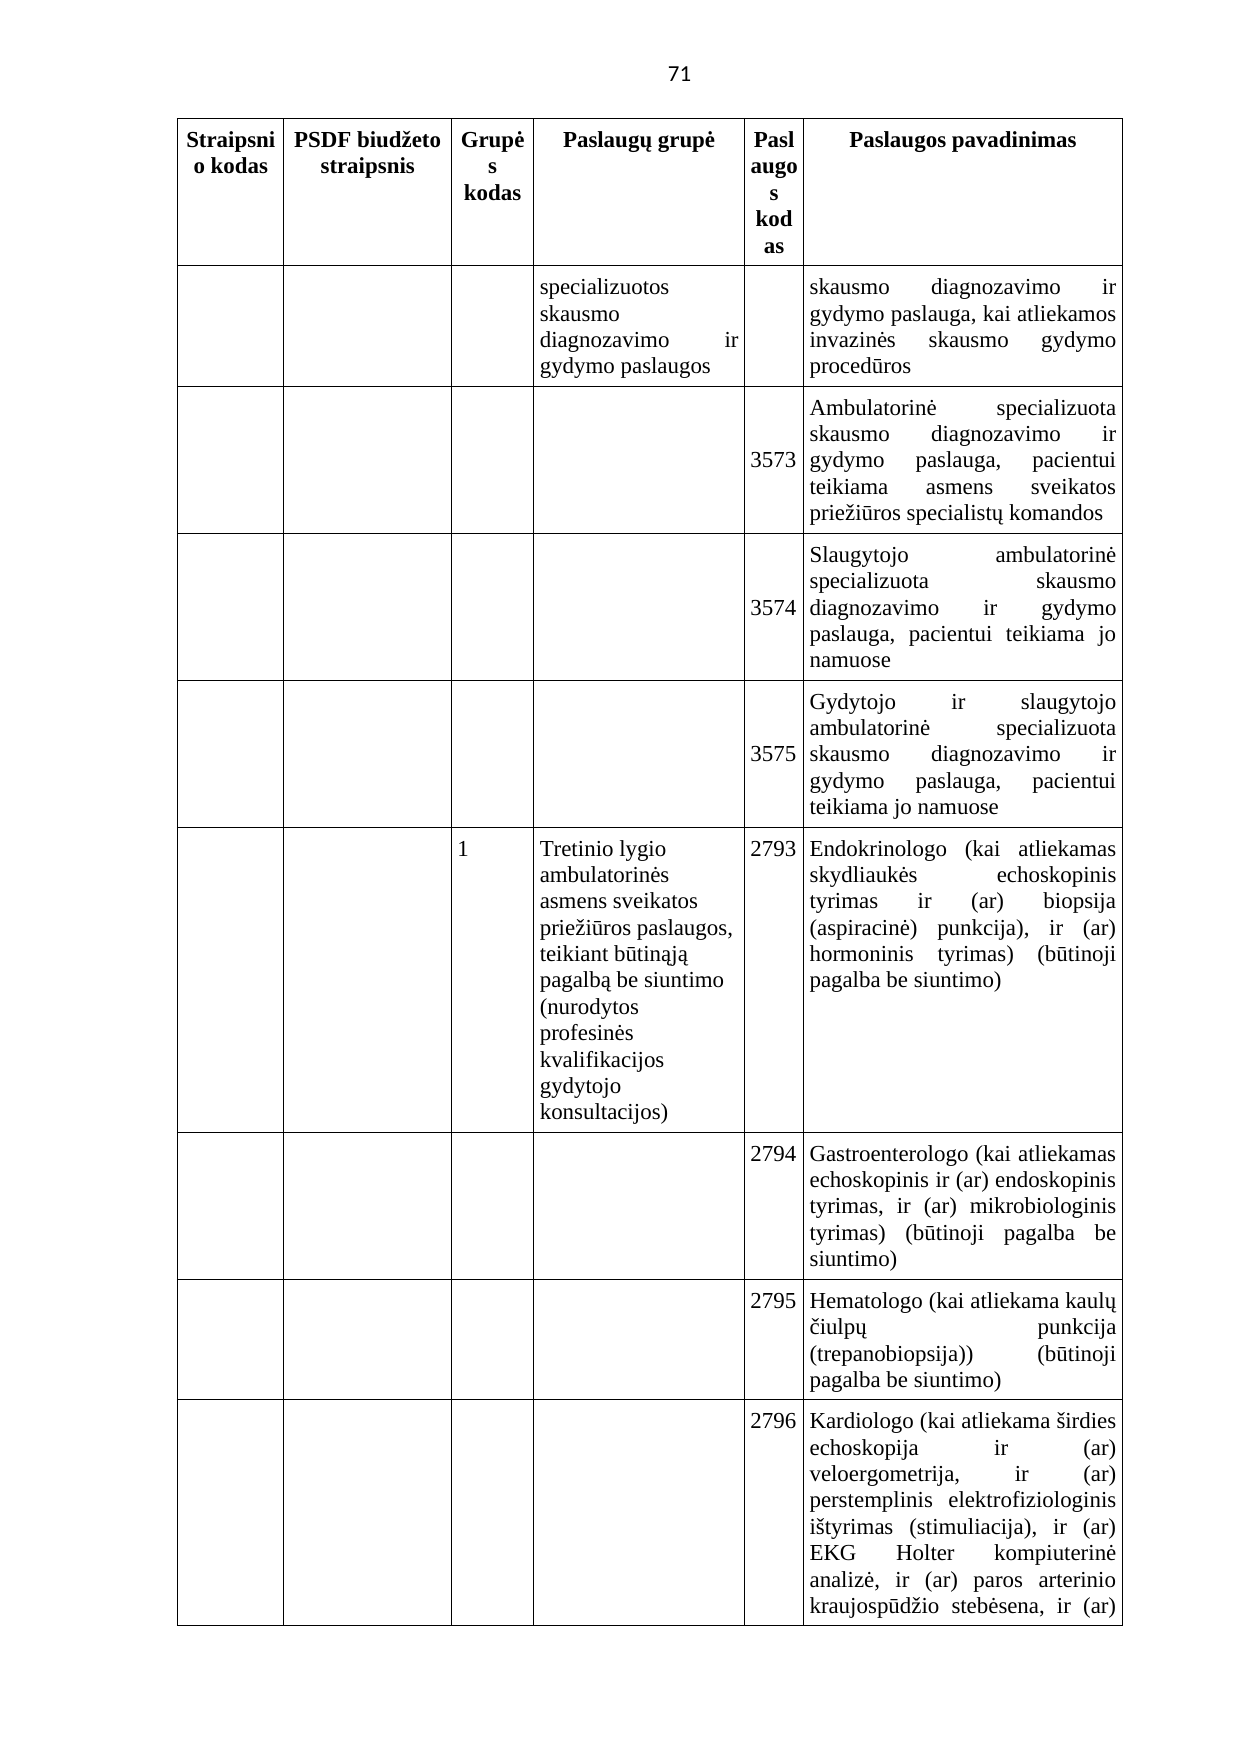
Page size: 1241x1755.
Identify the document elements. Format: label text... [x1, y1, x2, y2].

table_header Straipsnio kodas [178, 119, 283, 265]
table_cell [178, 387, 283, 533]
table_cell [284, 1280, 451, 1399]
table_cell [178, 266, 283, 386]
table_header Paslaugos pavadinimas [804, 119, 1122, 265]
table_cell [178, 828, 283, 1132]
table_header PSDF biudžeto straipsnis [284, 119, 451, 265]
table_cell skausmo diagnozavimo ir gydymo paslauga, kai atliekamos invazinės skausmo gydymo procedūros [804, 266, 1122, 386]
table_cell [452, 266, 533, 386]
table_cell 2794 [745, 1133, 803, 1279]
table_cell Tretinio lygio ambulatorinės asmens sveikatos priežiūros paslaugos, teikiant būtinąją pagalbą be siuntimo (nurodytos profesinės kvalifikacijos gydytojo konsultacijos) [534, 828, 744, 1132]
table_header Paslaugos kodas [745, 119, 803, 265]
table_cell Kardiologo (kai atliekama širdies echoskopija ir (ar) veloergometrija, ir (ar) perstemplinis elektrofiziologinis ištyrimas (stimuliacija), ir (ar) EKG Holter kompiuterinė analizė, ir (ar) paros arterinio kraujospūdžio stebėsena, ir (ar) [804, 1400, 1122, 1625]
table_cell [452, 1400, 533, 1625]
table_cell Hematologo (kai atliekama kaulų čiulpų punkcija (trepanobiopsija)) (būtinoji pagalba be siuntimo) [804, 1280, 1122, 1399]
table_cell [534, 1280, 744, 1399]
table_cell [452, 681, 533, 827]
table_cell Gydytojo ir slaugytojo ambulatorinė specializuota skausmo diagnozavimo ir gydymo paslauga, pacientui teikiama jo namuose [804, 681, 1122, 827]
table_cell [178, 1400, 283, 1625]
table_cell [452, 1133, 533, 1279]
table_cell Ambulatorinė specializuota skausmo diagnozavimo ir gydymo paslauga, pacientui teikiama asmens sveikatos priežiūros specialistų komandos [804, 387, 1122, 533]
table_header Paslaugų grupė [534, 119, 744, 265]
table_cell Slaugytojo ambulatorinė specializuota skausmo diagnozavimo ir gydymo paslauga, pacientui teikiama jo namuose [804, 534, 1122, 680]
table_cell [534, 681, 744, 827]
table_cell Endokrinologo (kai atliekamas skydliaukės echoskopinis tyrimas ir (ar) biopsija (aspiracinė) punkcija), ir (ar) hormoninis tyrimas) (būtinoji pagalba be siuntimo) [804, 828, 1122, 1132]
table_cell 2793 [745, 828, 803, 1132]
table_cell [284, 266, 451, 386]
table_cell [452, 387, 533, 533]
table_cell [534, 387, 744, 533]
table_cell [178, 1133, 283, 1279]
table_cell [178, 681, 283, 827]
table_cell [534, 534, 744, 680]
table_cell [284, 534, 451, 680]
table_cell [284, 387, 451, 533]
table_cell [178, 1280, 283, 1399]
table_cell 1 [452, 828, 533, 1132]
table_cell [284, 681, 451, 827]
table_cell [178, 534, 283, 680]
table_cell [284, 1400, 451, 1625]
table_cell 2796 [745, 1400, 803, 1625]
table_cell [534, 1400, 744, 1625]
table_cell 2795 [745, 1280, 803, 1399]
table_cell 3573 [745, 387, 803, 533]
table_cell 3574 [745, 534, 803, 680]
table_cell [284, 1133, 451, 1279]
table_cell [452, 1280, 533, 1399]
table_cell Gastroenterologo (kai atliekamas echoskopinis ir (ar) endoskopinis tyrimas, ir (ar) mikrobiologinis tyrimas) (būtinoji pagalba be siuntimo) [804, 1133, 1122, 1279]
table_header Grupės kodas [452, 119, 533, 265]
table_cell [452, 534, 533, 680]
table_cell [745, 266, 803, 386]
table_cell [534, 1133, 744, 1279]
table_cell [284, 828, 451, 1132]
table_cell specializuotos skausmo diagnozavimo ir gydymo paslaugos [534, 266, 744, 386]
table_cell 3575 [745, 681, 803, 827]
